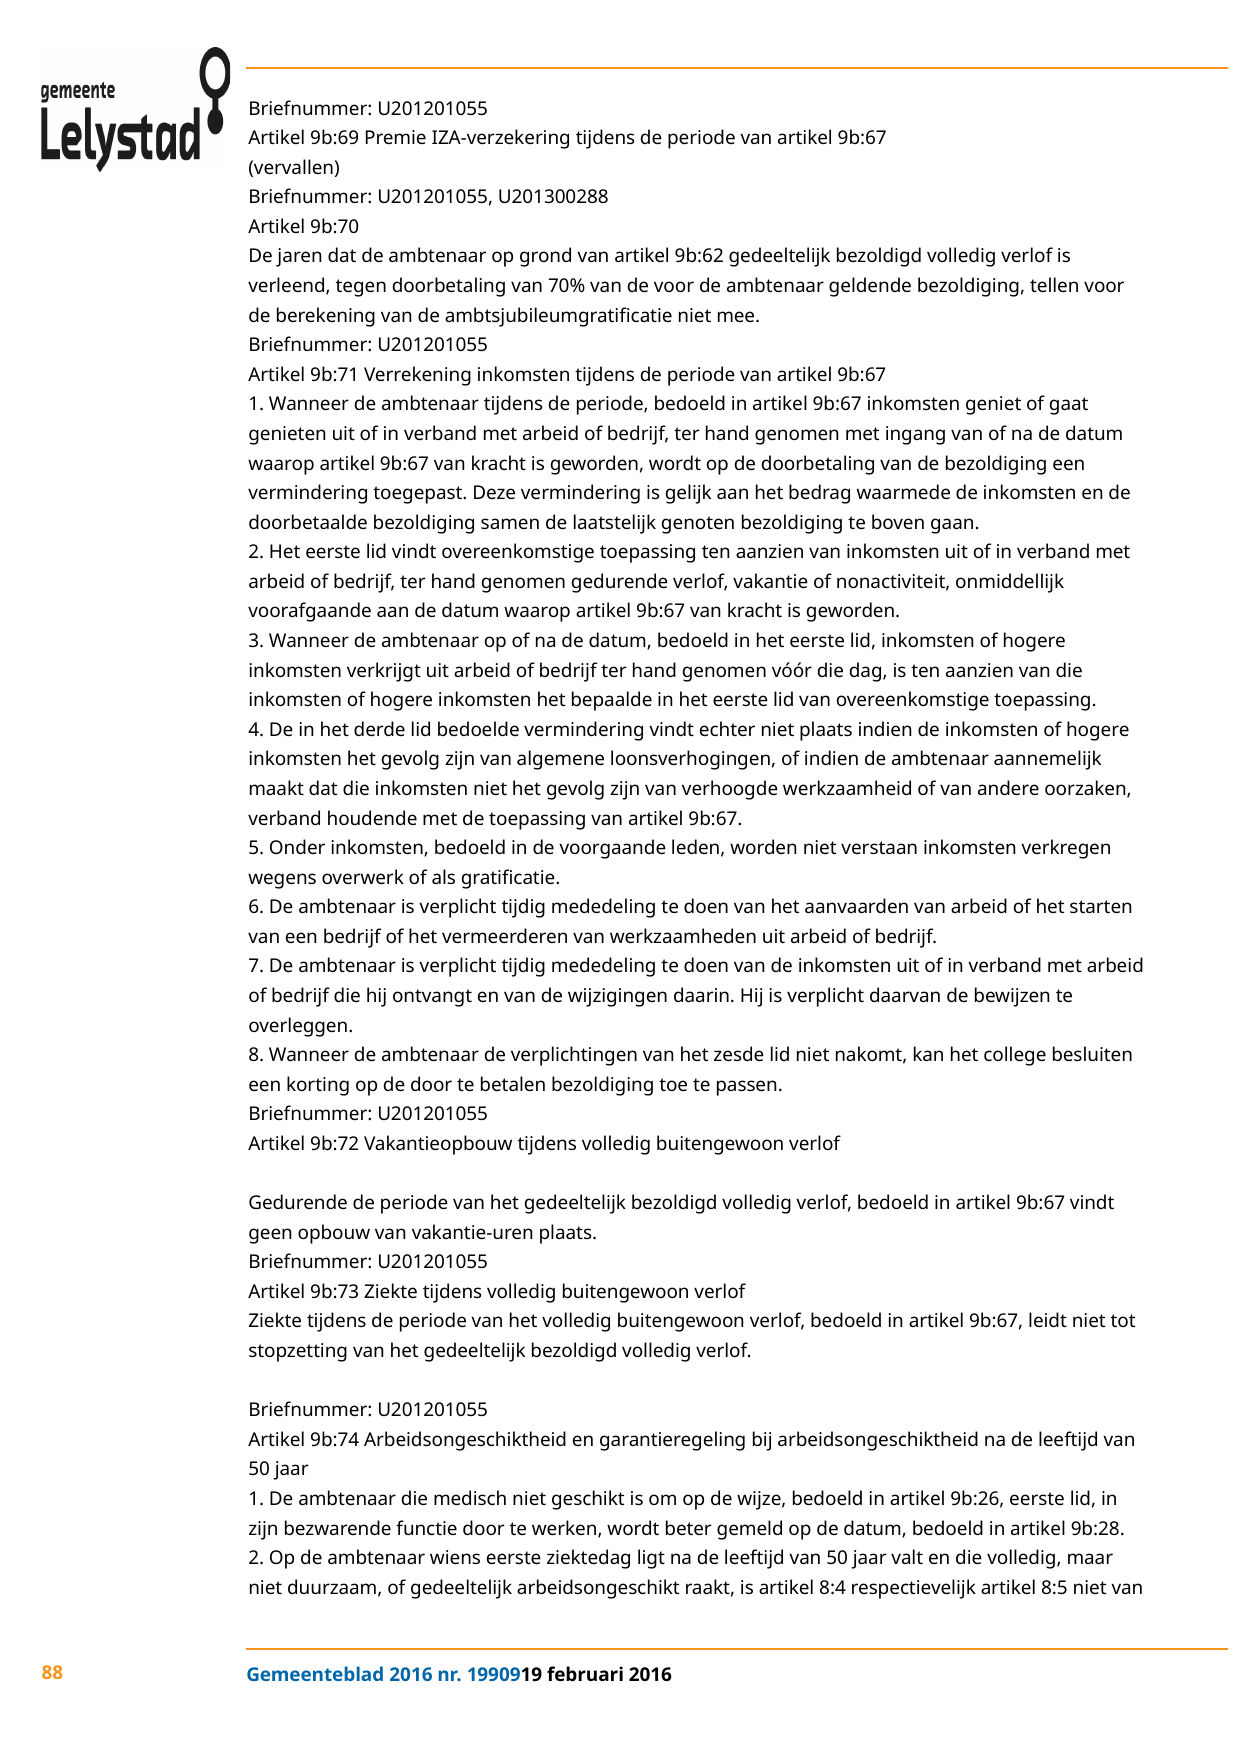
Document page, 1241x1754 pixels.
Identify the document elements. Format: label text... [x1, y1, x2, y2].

text 4. De in het derde lid bedoelde vermindering vindt echter niet plaats indien de inkomsten of hogere inkomsten het gevolg zijn van algemene loonsverhogingen, of indien de ambtenaar aannemelijk maakt dat die inkomsten niet het gevolg zijn van verhoogde werkzaamheid of van andere oorzaken, verband houdende met de toepassing van artikel 9b:67. [248, 716, 1152, 831]
text 8. Wanneer de ambtenaar de verplichtingen van het zesde lid niet nakomt, kan het college besluiten een korting op de door te betalen bezoldiging toe te passen. [248, 1041, 1152, 1097]
text Artikel 9b:70 [248, 213, 1152, 239]
text 2. Het eerste lid vindt overeenkomstige toepassing ten aanzien van inkomsten uit of in verband met arbeid of bedrijf, ter hand genomen gedurende verlof, vakantie of nonactiviteit, onmiddellijk voorafgaande aan de datum waarop artikel 9b:67 van kracht is geworden. [248, 538, 1152, 623]
text Briefnummer: U201201055 [248, 331, 1152, 357]
text 7. De ambtenaar is verplicht tijdig mededeling te doen van de inkomsten uit of in verband met arbeid of bedrijf die hij ontvangt en van de wijzigingen daarin. Hij is verplicht daarvan de bewijzen te overleggen. [248, 953, 1152, 1038]
text 2. Op de ambtenaar wiens eerste ziektedag ligt na de leeftijd van 50 jaar valt en die volledig, maar niet duurzaam, of gedeeltelijk arbeidsongeschikt raakt, is artikel 8:4 respectievelijk artikel 8:5 niet van [248, 1544, 1152, 1600]
text (vervallen) [248, 154, 1152, 180]
text Briefnummer: U201201055, U201300288 [248, 183, 1152, 209]
picture [41, 47, 231, 172]
text Briefnummer: U201201055 [248, 95, 1152, 121]
text 1. De ambtenaar die medisch niet geschikt is om op de wijze, bedoeld in artikel 9b:26, eerste lid, in zijn bezwarende functie door te werken, wordt beter gemeld op de datum, bedoeld in artikel 9b:28. [248, 1485, 1152, 1541]
text 6. De ambtenaar is verplicht tijdig mededeling te doen van het aanvaarden van arbeid of het starten van een bedrijf of het vermeerderen van werkzaamheden uit arbeid of bedrijf. [248, 893, 1152, 949]
text De jaren dat de ambtenaar op grond van artikel 9b:62 gedeeltelijk bezoldigd volledig verlof is verleend, tegen doorbetaling van 70% van de voor de ambtenaar geldende bezoldiging, tellen voor de berekening van de ambtsjubileumgratificatie niet mee. [248, 243, 1152, 328]
text 5. Onder inkomsten, bedoeld in de voorgaande leden, worden niet verstaan inkomsten verkregen wegens overwerk of als gratificatie. [248, 834, 1152, 890]
text Artikel 9b:72 Vakantieopbouw tijdens volledig buitengewoon verlof [248, 1130, 1152, 1156]
text Artikel 9b:69 Premie IZA-verzekering tijdens de periode van artikel 9b:67 [248, 124, 1152, 150]
text Artikel 9b:74 Arbeidsongeschiktheid en garantieregeling bij arbeidsongeschiktheid na de leeftijd van 50 jaar [248, 1426, 1152, 1481]
text 3. Wanneer de ambtenaar op of na de datum, bedoeld in het eerste lid, inkomsten of hogere inkomsten verkrijgt uit arbeid of bedrijf ter hand genomen vóór die dag, is ten aanzien van die inkomsten of hogere inkomsten het bepaalde in het eerste lid van overeenkomstige toepassing. [248, 627, 1152, 712]
text Briefnummer: U201201055 [248, 1396, 1152, 1422]
text Gedurende de periode van het gedeeltelijk bezoldigd volledig verlof, bedoeld in artikel 9b:67 vindt geen opbouw van vakantie-uren plaats. [248, 1189, 1152, 1245]
text Artikel 9b:73 Ziekte tijdens volledig buitengewoon verlof [248, 1278, 1152, 1304]
text Briefnummer: U201201055 [248, 1101, 1152, 1126]
text Artikel 9b:71 Verrekening inkomsten tijdens de periode van artikel 9b:67 [248, 361, 1152, 387]
text Briefnummer: U201201055 [248, 1248, 1152, 1274]
text Ziekte tijdens de periode van het volledig buitengewoon verlof, bedoeld in artikel 9b:67, leidt niet tot stopzetting van het gedeeltelijk bezoldigd volledig verlof. [248, 1308, 1152, 1363]
text 1. Wanneer de ambtenaar tijdens de periode, bedoeld in artikel 9b:67 inkomsten geniet of gaat genieten uit of in verband met arbeid of bedrijf, ter hand genomen met ingang van of na de datum waarop artikel 9b:67 van kracht is geworden, wordt op de doorbetaling van de bezoldiging een vermindering toegepast. Deze vermindering is gelijk aan het bedrag waarmede de inkomsten en de doorbetaalde bezoldiging samen de laatstelijk genoten bezoldiging te boven gaan. [248, 391, 1152, 535]
